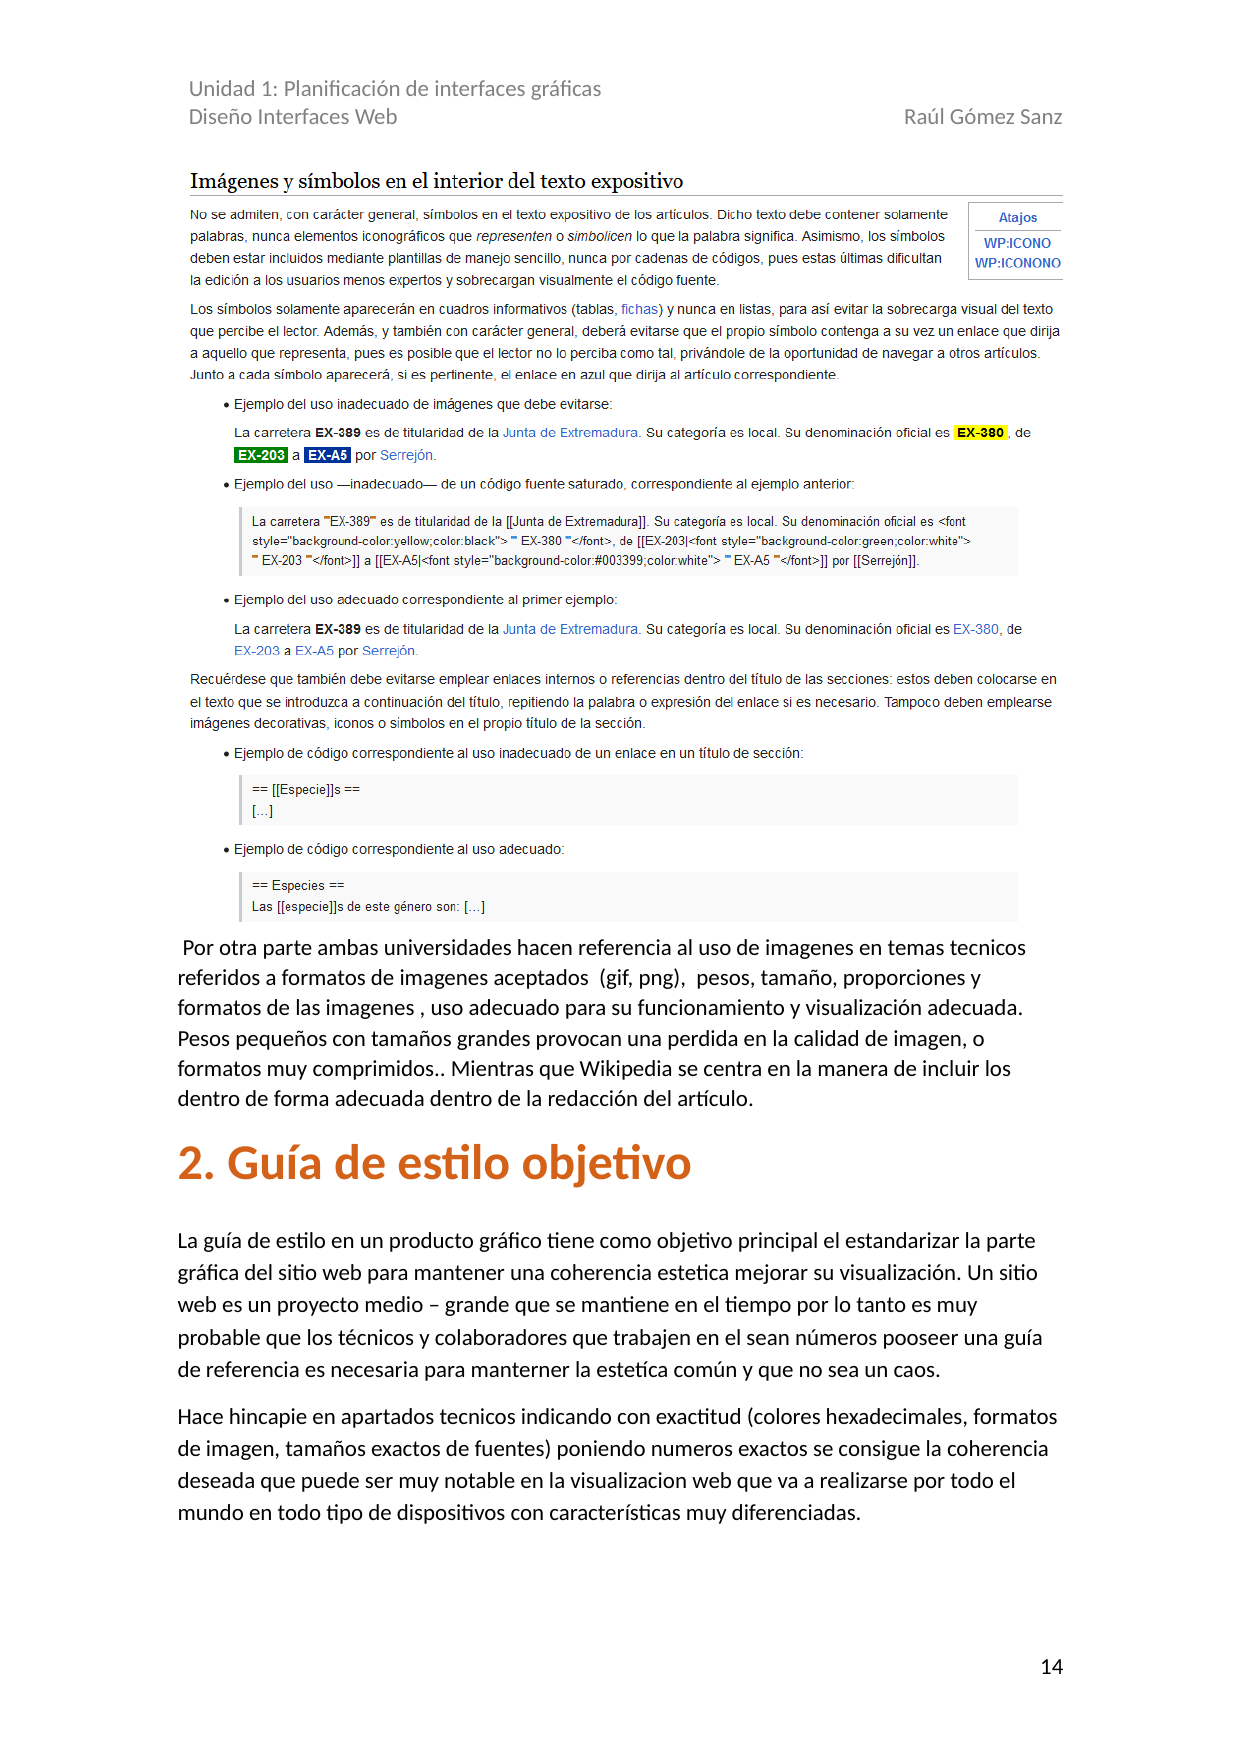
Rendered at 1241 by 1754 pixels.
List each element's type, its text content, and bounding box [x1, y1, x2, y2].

text La guía de estilo en un producto gráfico tiene como objetivo principal el estandarizar la parte gráfica del sitio web para mantener una coherencia estetica mejorar su visualización. Un sitio web es un proyecto medio – grande que se mantiene en el tiempo por lo tanto es muy probable que los técnicos y colaboradores que trabajen en el sean números pooseer una guía de referencia es necesaria para manterner la estetíca común y que no sea un caos. [177, 1226, 1063, 1383]
text Hace hincapie en apartados tecnicos indicando con exactitud (colores hexadecimales, formatos de imagen, tamaños exactos de fuentes) poniendo numeros exactos se consigue la coherencia deseada que puede ser muy notable en la visualizacion web que va a realizarse por todo el mundo en todo tipo de dispositivos con características muy diferenciadas. [177, 1402, 1063, 1526]
picture [177, 157, 1063, 931]
subtitle 2. Guía de estilo objetivo [177, 1131, 1063, 1192]
text Por otra parte ambas universidades hacen referencia al uso de imagenes en temas tecnicos referidos a formatos de imagenes aceptados (gif, png), pesos, tamaño, proporciones y formatos de las imagenes , uso adecuado para su funcionamiento y visualización adecuada. Pesos pequeños con tamaños grandes provocan una perdida en la calidad de imagen, o formatos muy comprimidos.. Mientras que Wikipedia se centra en la manera de incluir los dentro de forma adecuada dentro de la redacción del artículo. [177, 931, 1063, 1112]
